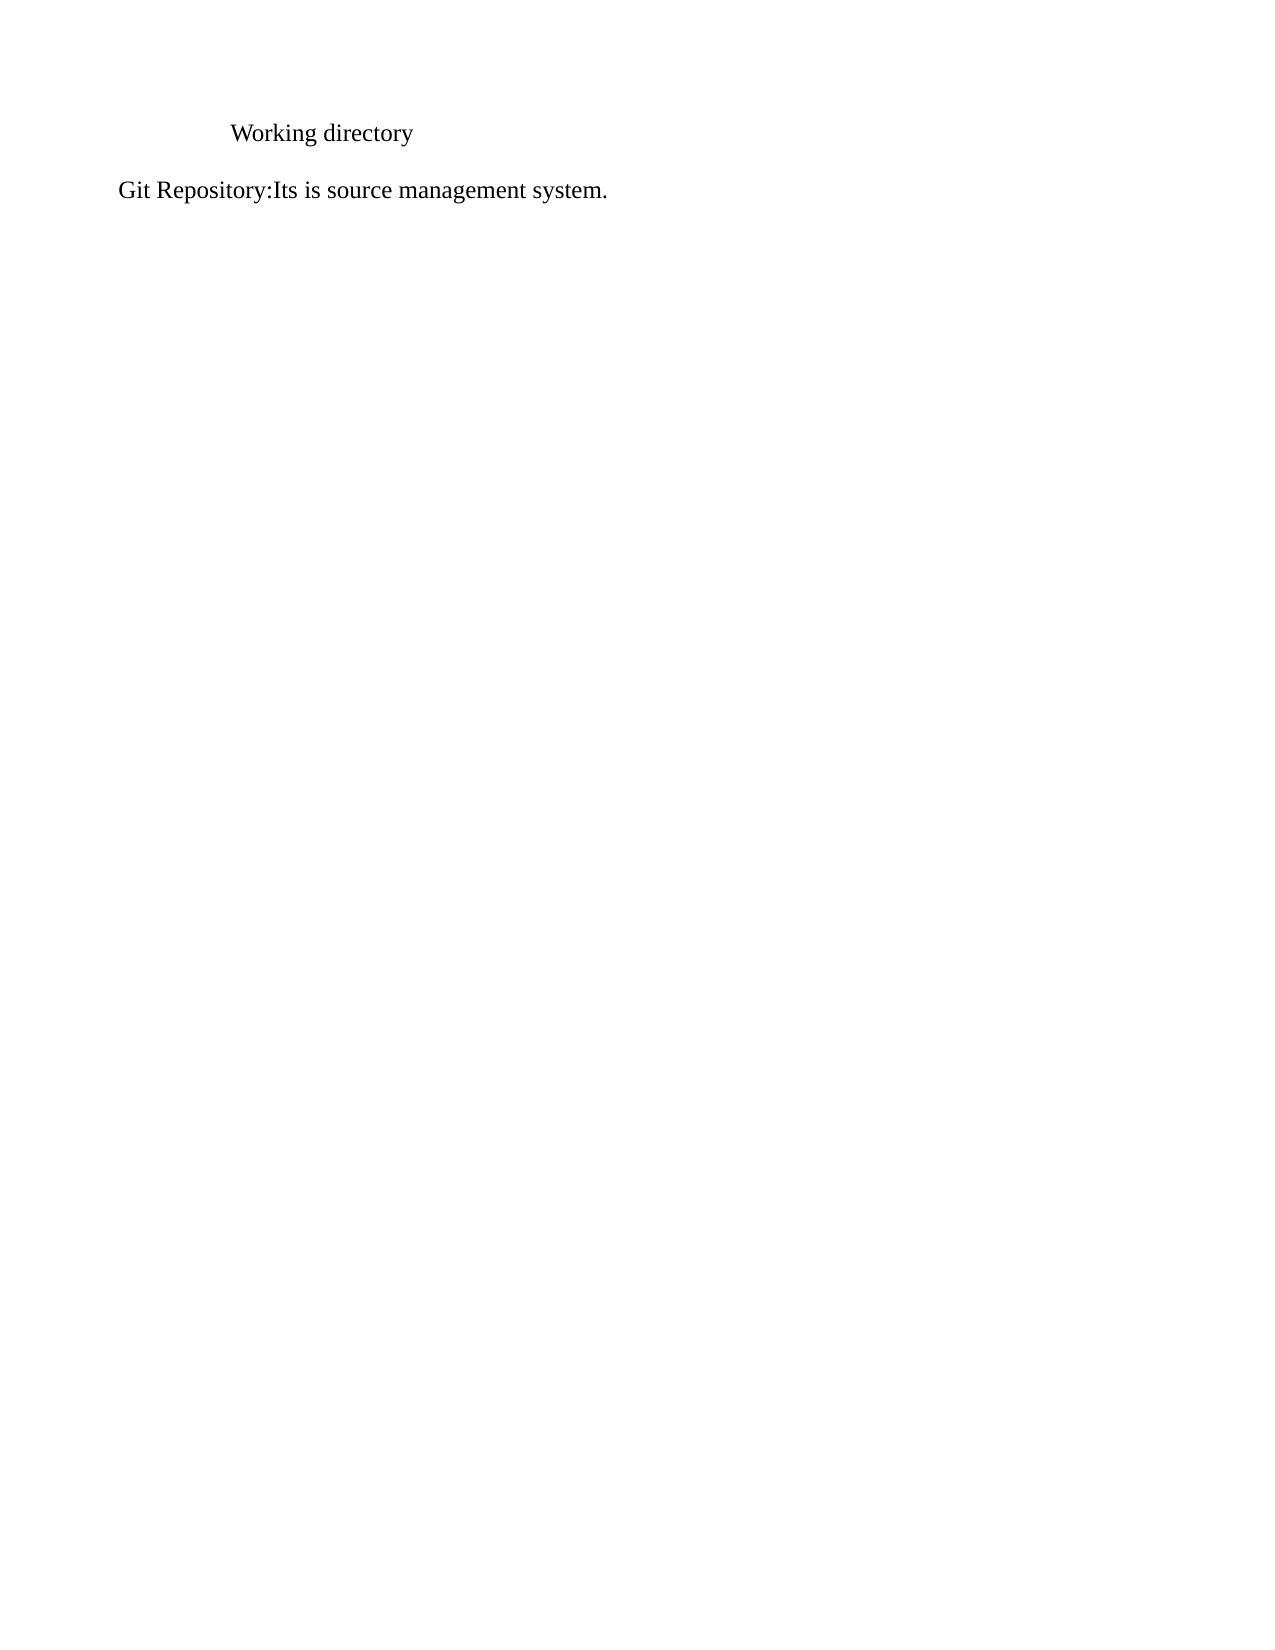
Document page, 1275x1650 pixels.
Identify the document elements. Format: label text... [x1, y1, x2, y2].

text Git Repository:Its is source management system. [118, 176, 1157, 204]
text Working directory [118, 118, 1157, 147]
